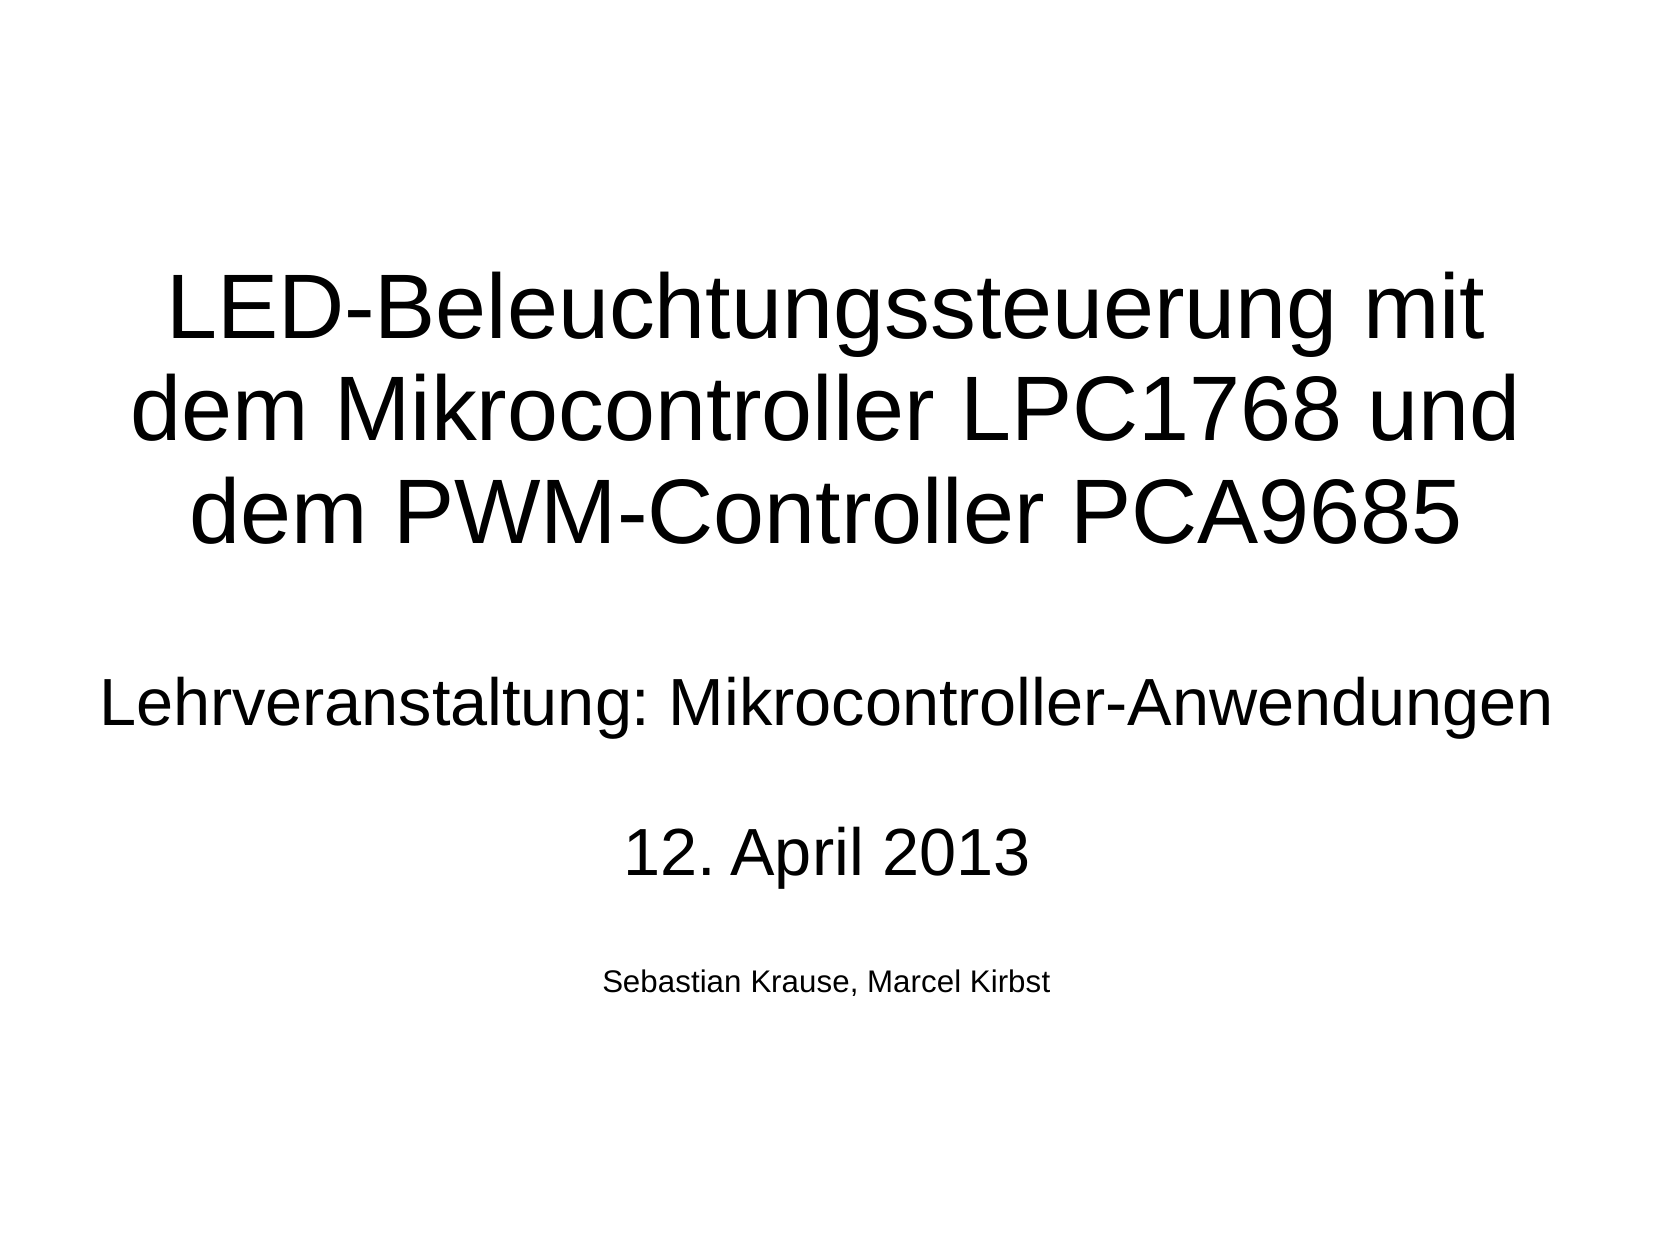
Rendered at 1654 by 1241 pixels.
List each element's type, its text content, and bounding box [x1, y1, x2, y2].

title LED-Beleuchtungssteuerung mit dem Mikrocontroller LPC1768 und dem PWM-Controller PCA9685 Lehrveranstaltung: Mikrocontroller-Anwendungen 12. April 2013 Sebastian Krause, Marcel Kirbst [82, 220, 1571, 1034]
